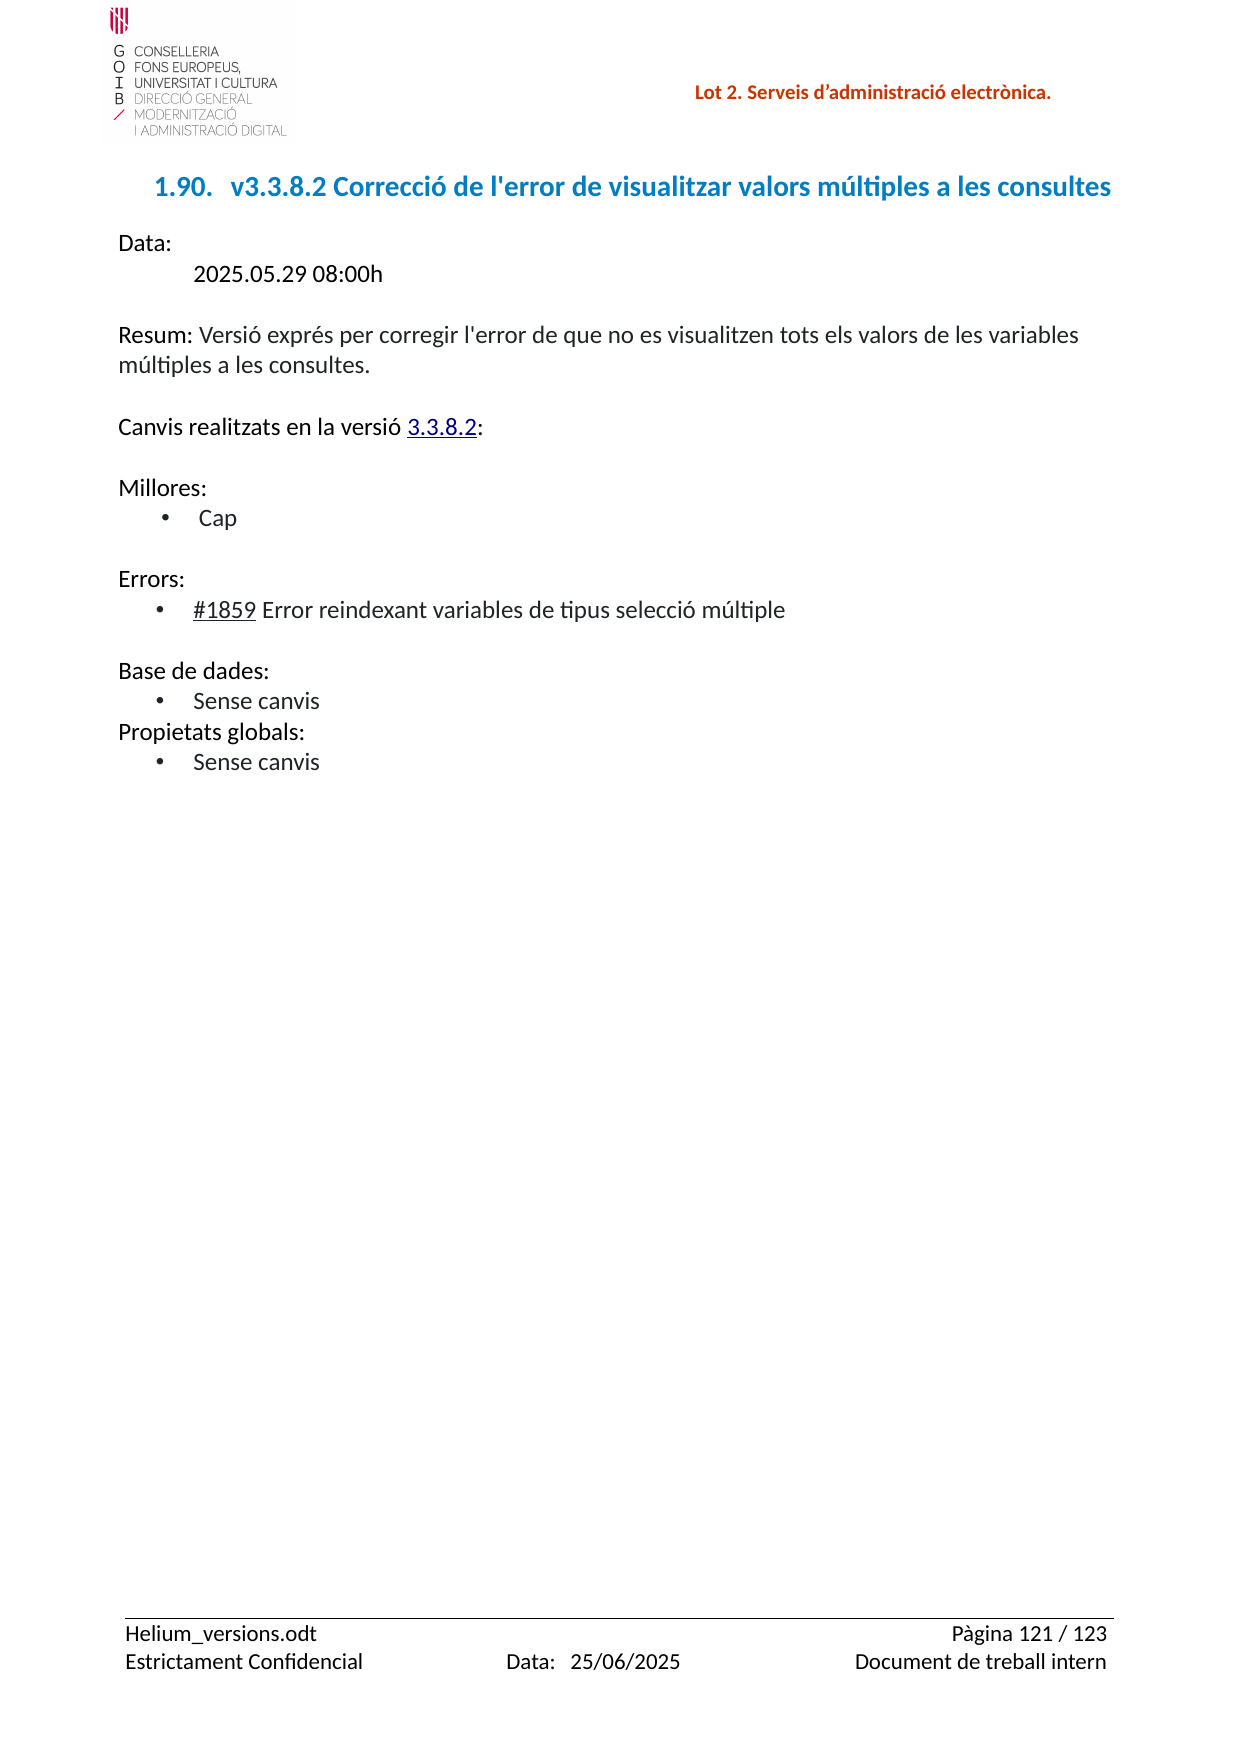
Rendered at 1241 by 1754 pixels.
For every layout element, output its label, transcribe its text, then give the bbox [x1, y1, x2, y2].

list Sense canvis [156, 685, 1122, 716]
text Data: [118, 228, 1122, 258]
text Errors: [118, 563, 1122, 594]
text 2025.05.29 08:00h [118, 258, 1122, 289]
picture [100, 0, 297, 144]
list Sense canvis [156, 746, 1122, 777]
text Base de dades: [118, 655, 1122, 685]
text Millores: [118, 472, 1122, 502]
subtitle v3.3.8.2 Correcció de l'error de visualitzar valors múltiples a les consultes [153, 168, 1122, 204]
text Canvis realitzats en la versió 3.3.8.2: [118, 411, 1122, 441]
text Resum: Versió exprés per corregir l'error de que no es visualitzen tots els valors de les variables múltiples a les consultes. [118, 319, 1122, 380]
text Propietats globals: [118, 716, 1122, 746]
list Cap [161, 502, 1122, 533]
list #1859 Error reindexant variables de tipus selecció múltiple [156, 594, 1122, 624]
